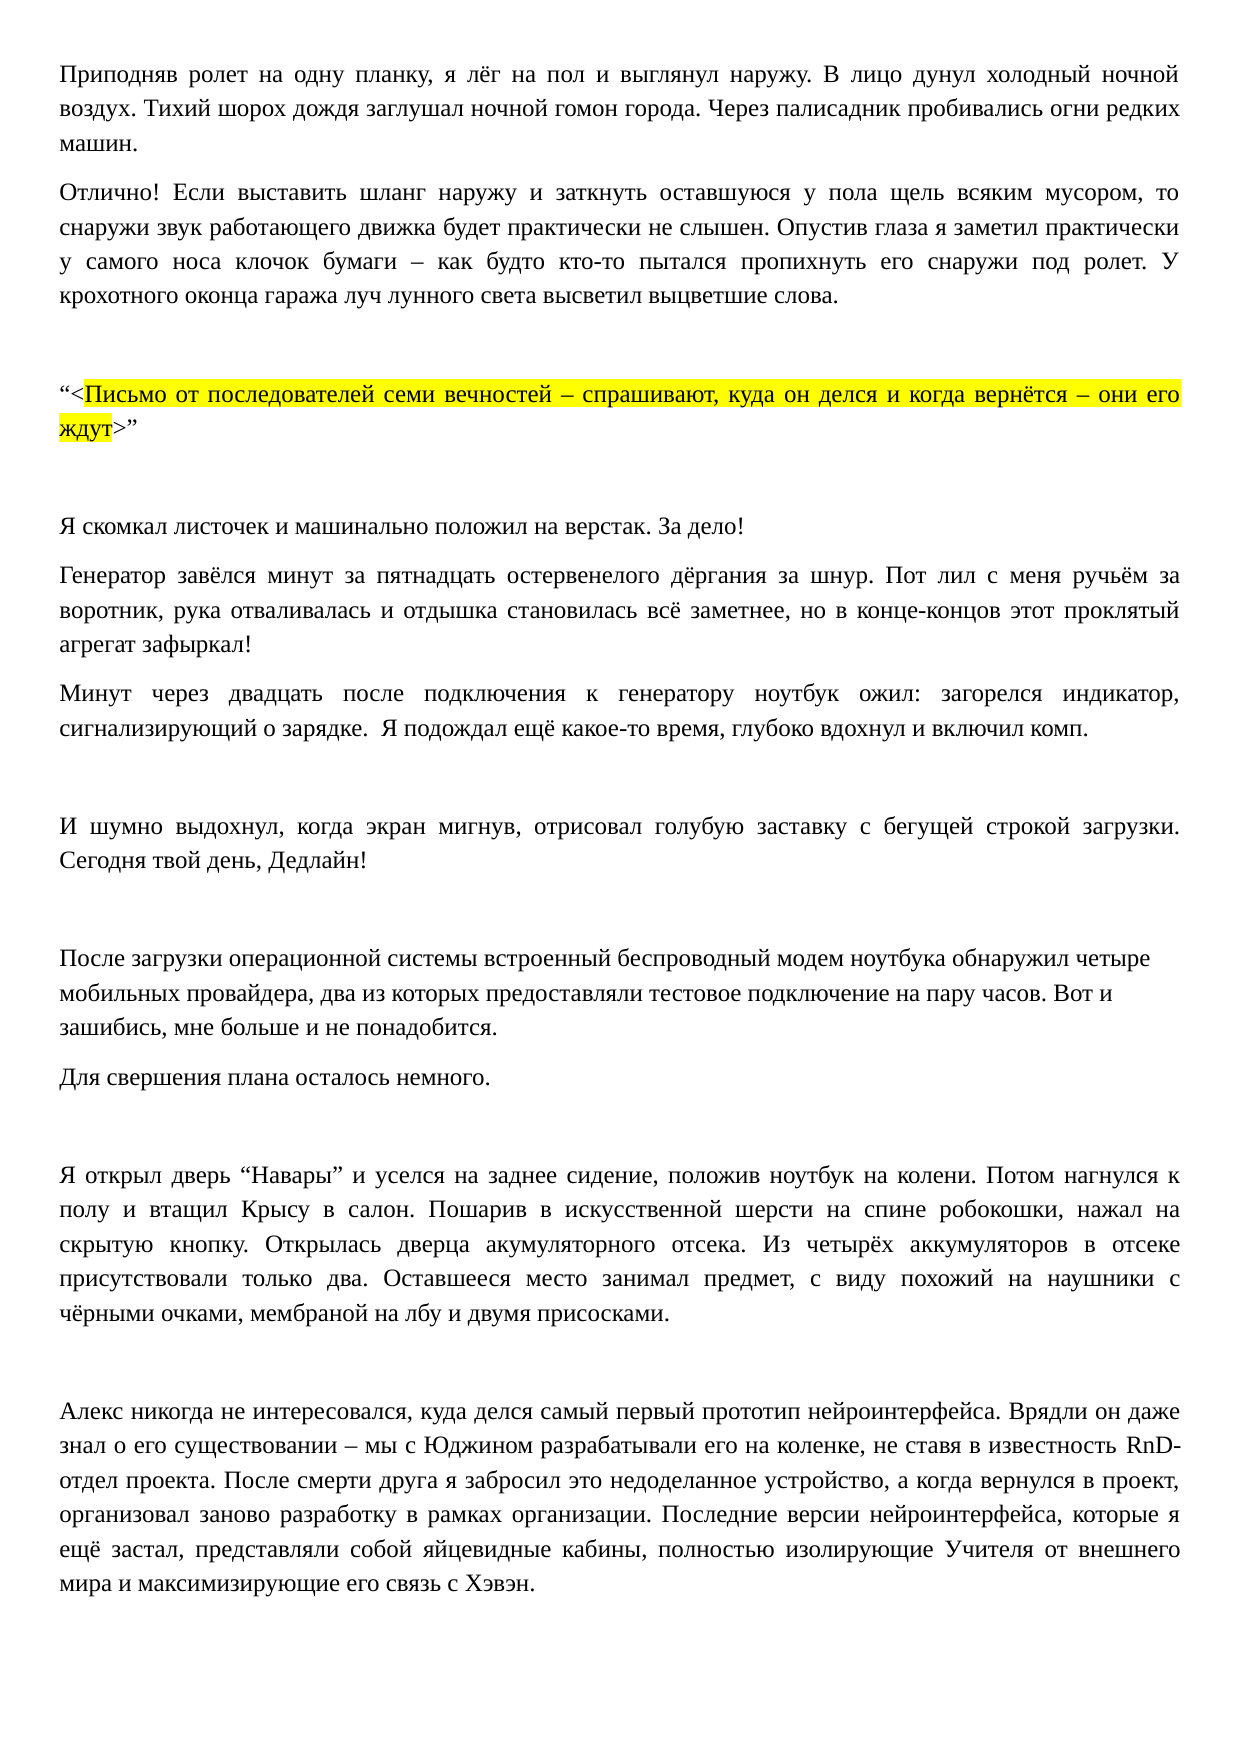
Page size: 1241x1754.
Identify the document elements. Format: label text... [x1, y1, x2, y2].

text Алекс никогда не интересовался, куда делся самый первый прототип нейроинтерфейса. Врядли он даже знал о его существовании – мы с Юджином разрабатывали его на коленке, не ставя в известность RnD-отдел проекта. После смерти друга я забросил это недоделанное устройство, а когда вернулся в проект, организовал заново разработку в рамках организации. Последние версии нейроинтерфейса, которые я ещё застал, представляли собой яйцевидные кабины, полностью изолирующие Учителя от внешнего мира и максимизирующие его связь с Хэвэн. [59, 1396, 1181, 1597]
text Я скомкал листочек и машинально положил на верстак. За дело! [59, 511, 1181, 540]
text Генератор завёлся минут за пятнадцать остервенелого дёргания за шнур. Пот лил с меня ручьём за воротник, рука отваливалась и отдышка становилась всё заметнее, но в конце-концов этот проклятый агрегат зафыркал! [59, 560, 1181, 658]
text После загрузки операционной системы встроенный беспроводный модем ноутбука обнаружил четыре мобильных провайдера, два из которых предоставляли тестовое подключение на пару часов. Вот и зашибись, мне больше и не понадобится. [59, 943, 1181, 1041]
text “<Письмо от последователей семи вечностей – спрашивают, куда он делся и когда вернётся – они его ждут>” [59, 379, 1181, 442]
text Я открыл дверь “Навары” и уселся на заднее сидение, положив ноутбук на колени. Потом нагнулся к полу и втащил Крысу в салон. Пошарив в искусственной шерсти на спине робокошки, нажал на скрытую кнопку. Открылась дверца акумуляторного отсека. Из четырёх аккумуляторов в отсеке присутствовали только два. Оставшееся место занимал предмет, с виду похожий на наушники с чёрными очками, мембраной на лбу и двумя присосками. [59, 1160, 1181, 1326]
text И шумно выдохнул, когда экран мигнув, отрисовал голубую заставку с бегущей строкой загрузки. Сегодня твой день, Дедлайн! [59, 811, 1181, 874]
text Для свершения плана осталось немного. [59, 1062, 1181, 1090]
text Отлично! Если выставить шланг наружу и заткнуть оставшуюся у пола щель всяким мусором, то снаружи звук работающего движка будет практически не слышен. Опустив глаза я заметил практически у самого носа клочок бумаги – как будто кто-то пытался пропихнуть его снаружи под ролет. У крохотного оконца гаража луч лунного света высветил выцветшие слова. [59, 177, 1181, 309]
text Минут через двадцать после подключения к генератору ноутбук ожил: загорелся индикатор, сигнализирующий о зарядке. Я подождал ещё какое-то время, глубоко вдохнул и включил комп. [59, 678, 1181, 742]
text Приподняв ролет на одну планку, я лёг на пол и выглянул наружу. В лицо дунул холодный ночной воздух. Тихий шорох дождя заглушал ночной гомон города. Через палисадник пробивались огни редких машин. [59, 59, 1181, 157]
